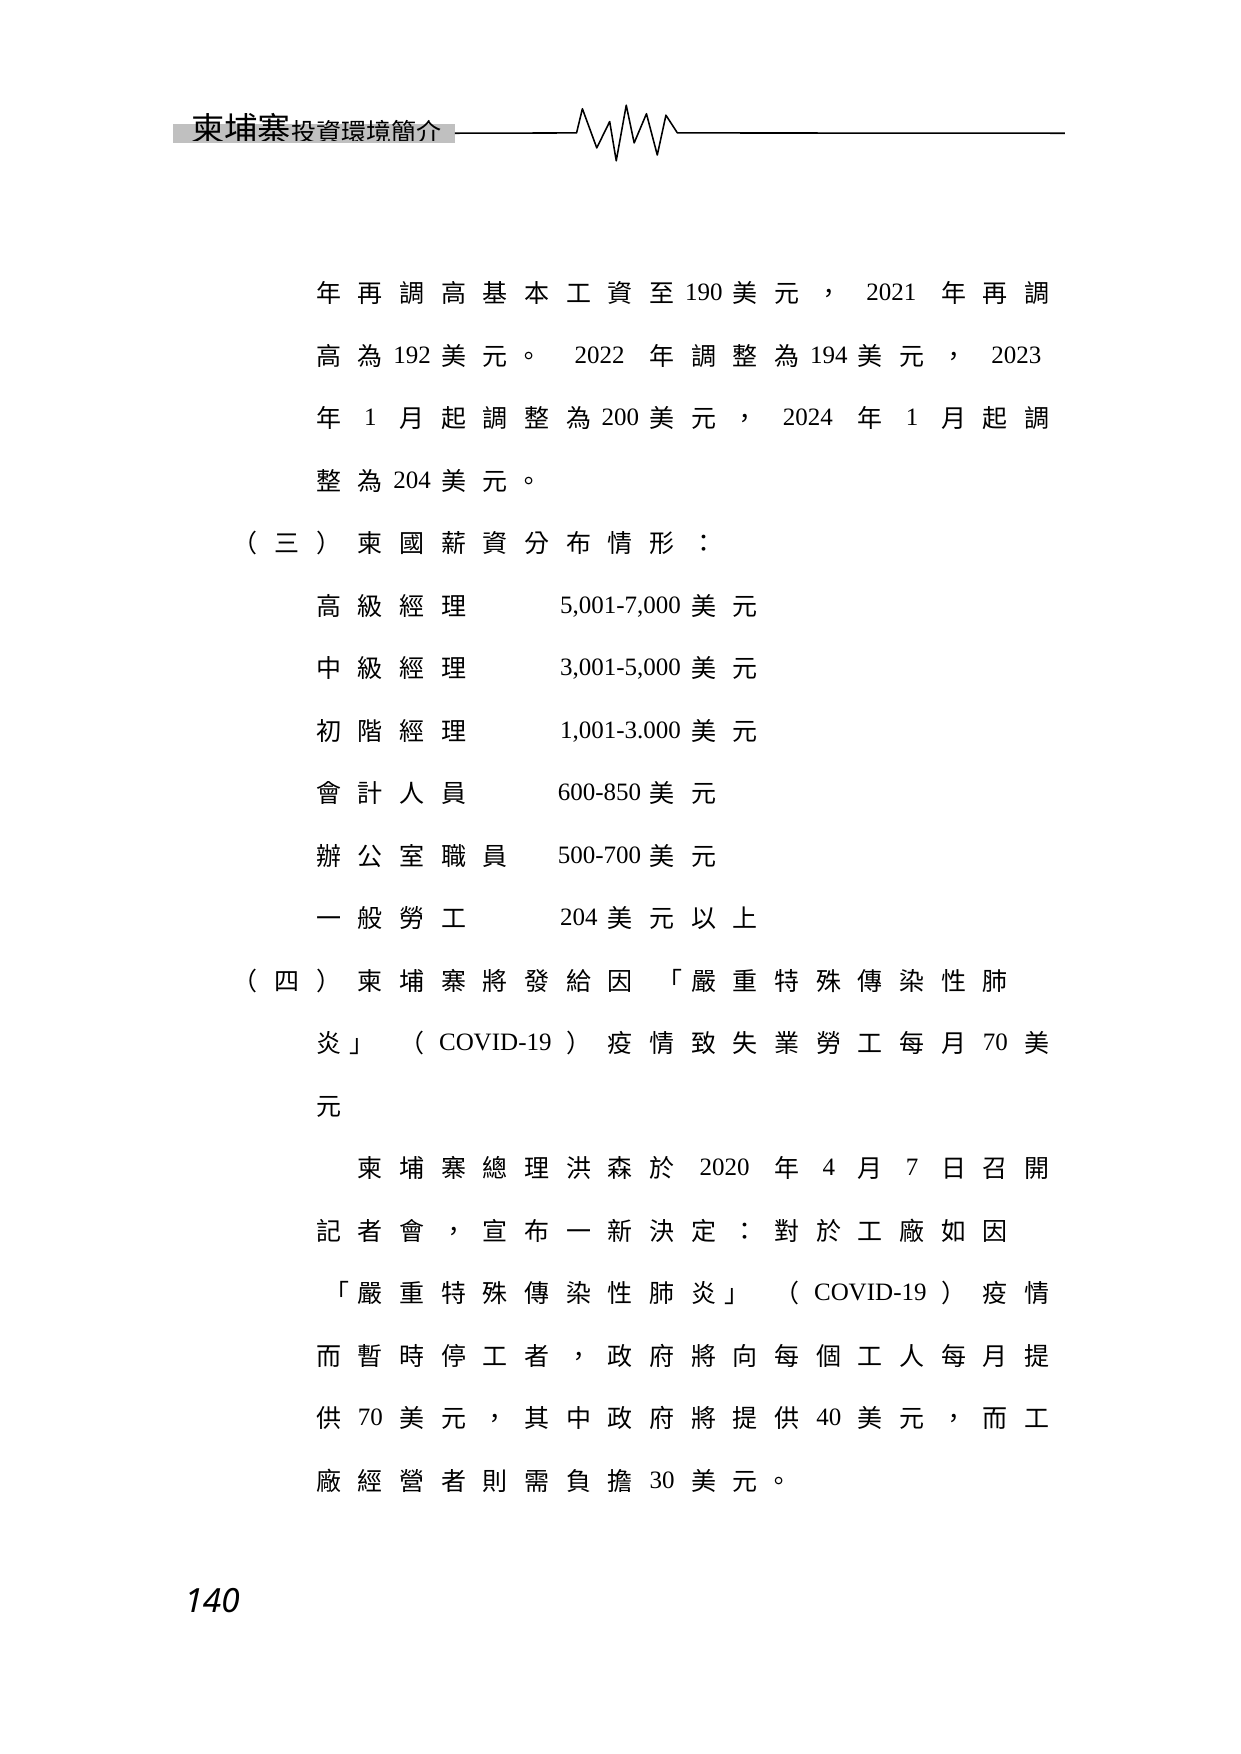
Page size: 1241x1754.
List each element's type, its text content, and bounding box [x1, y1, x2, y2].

text 高級經理 5,001-7,000美元 [281, 563, 1058, 625]
text （三）柬國薪資分布情形： [207, 500, 1058, 563]
text 中級經理 3,001-5,000美元 [281, 625, 1058, 688]
text 柬埔寨總理洪森於2020年4月7日召開記者會，宣布一新決定：對於工廠如因「嚴重特殊傳染性肺炎」（COVID-19）疫情而暫時停工者，政府將向每個工人每月提供70美元，其中政府將提供40美元，而工廠經營者則需負擔30美元。 [281, 1125, 1058, 1500]
text 年再調高基本工資至190美元，2021年再調高為192美元。2022年調整為194美元，2023年1月起調整為200美元，2024年1月起調整為204美元。 [281, 250, 1058, 500]
text 會計人員 600-850美元 [281, 750, 1058, 813]
text 初階經理 1,001-3.000美元 [281, 688, 1058, 750]
text 一般勞工 204美元以上 [281, 875, 1058, 938]
text （四）柬埔寨將發給因「嚴重特殊傳染性肺炎」（COVID-19）疫情致失業勞工每月70美元 [207, 938, 1058, 1125]
text 辦公室職員 500-700美元 [281, 813, 1058, 875]
